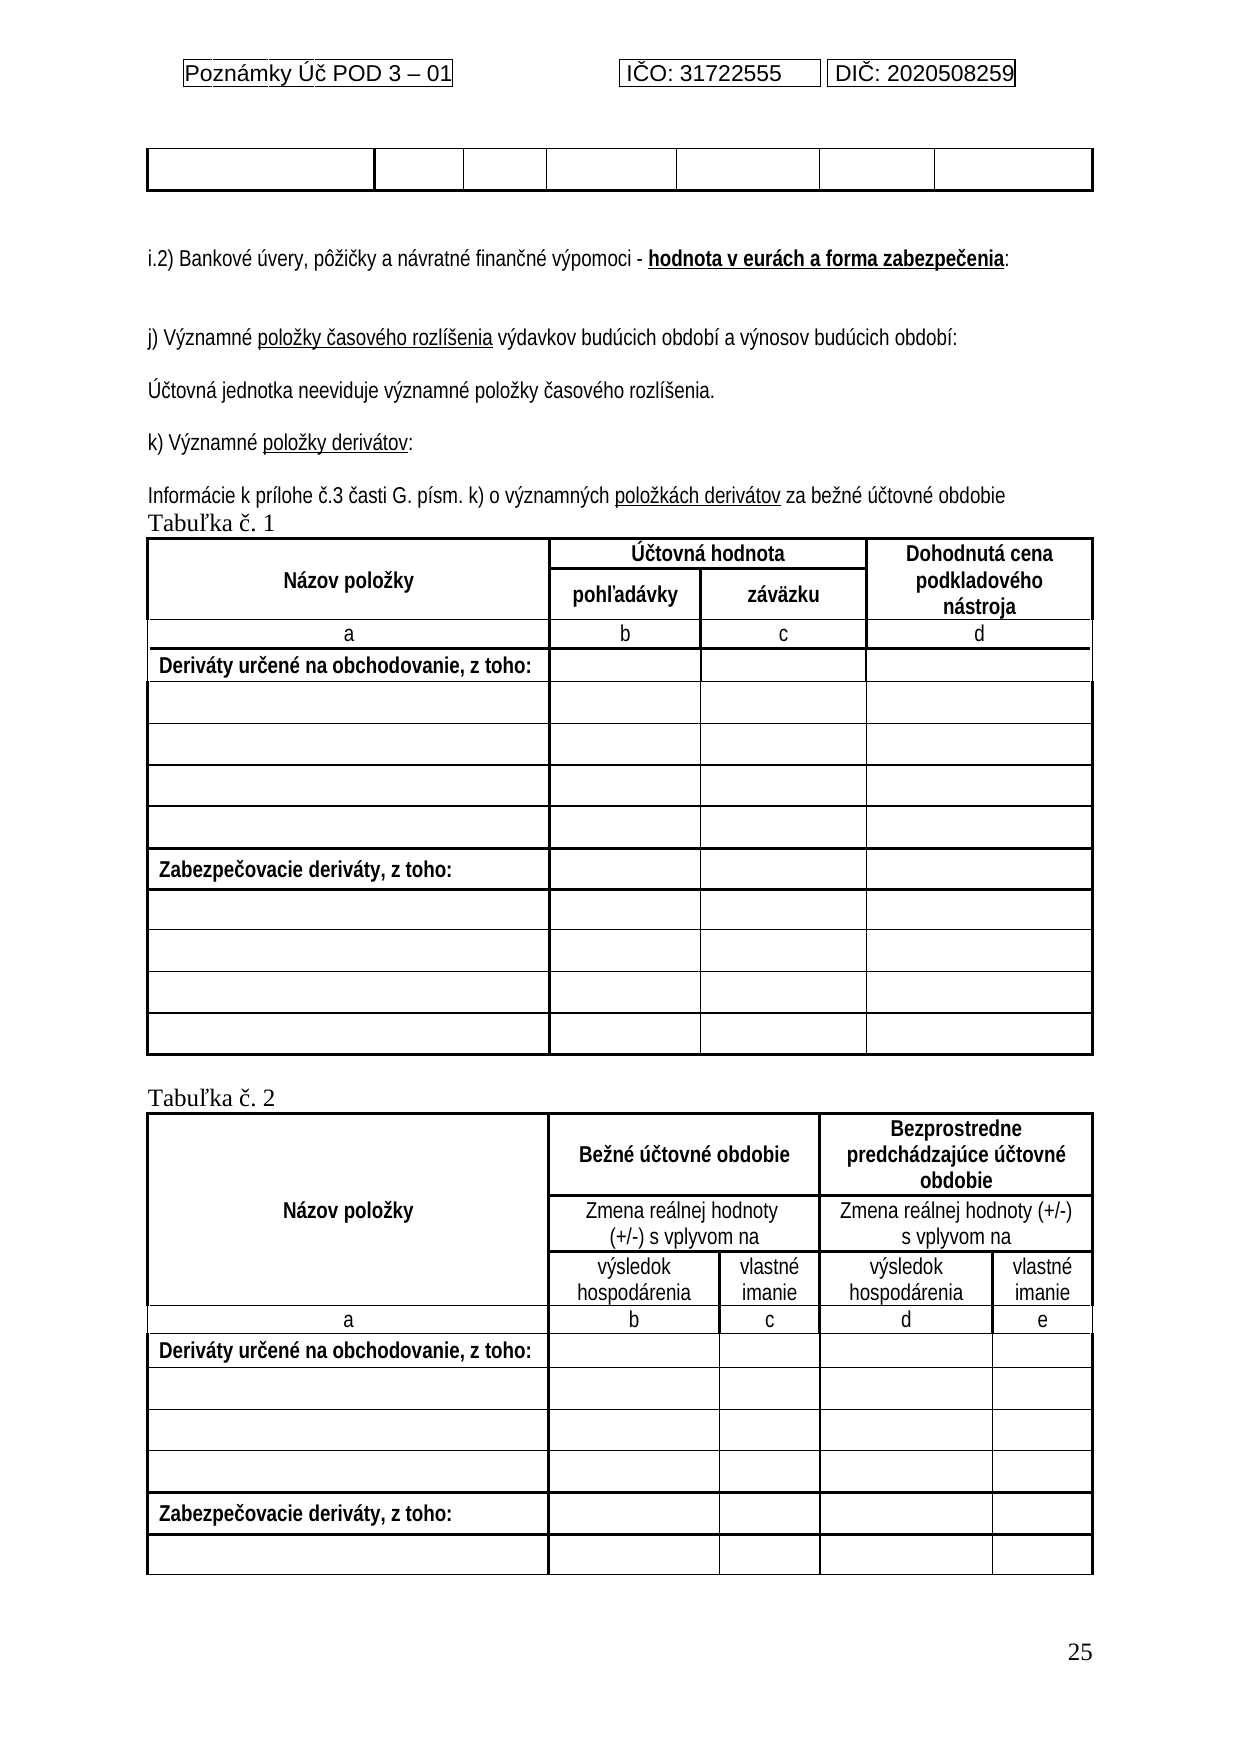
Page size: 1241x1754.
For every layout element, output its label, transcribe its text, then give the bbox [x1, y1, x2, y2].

table_cell [551, 724, 700, 764]
table_cell [149, 1368, 547, 1408]
table_cell [149, 891, 548, 929]
table_cell [149, 1410, 547, 1450]
table_cell [551, 850, 700, 888]
table_cell [551, 972, 700, 1012]
table_cell [720, 1451, 819, 1491]
table_cell [993, 1410, 1091, 1450]
table_cell [149, 1451, 547, 1491]
table_cell [701, 682, 866, 722]
table_cell [867, 1014, 1091, 1053]
table_cell [701, 930, 866, 971]
table_cell [701, 724, 866, 764]
table_cell [551, 650, 700, 681]
text k) Významné položky derivátov: [148, 429, 1141, 456]
table_cell [551, 1014, 700, 1053]
table_cell [720, 1536, 819, 1574]
table_header Názov položky [149, 1115, 547, 1305]
table_cell [702, 650, 865, 681]
table_cell [551, 930, 700, 971]
table_cell [551, 766, 700, 805]
table_cell [867, 930, 1091, 971]
table_cell d [868, 619, 1092, 647]
table_cell [720, 1368, 819, 1408]
table_cell d [821, 1306, 991, 1333]
table_cell c [721, 1306, 818, 1333]
table_cell [993, 1494, 1091, 1533]
table_cell [701, 1014, 866, 1053]
table_cell [993, 1368, 1091, 1408]
table_cell [821, 1410, 992, 1450]
table_cell [821, 1368, 992, 1408]
table_cell [720, 1410, 819, 1450]
table_cell [149, 1014, 548, 1053]
table_cell [550, 1451, 719, 1491]
text Účtovná jednotka neeviduje významné položky časového rozlíšenia. [148, 377, 1141, 403]
table_cell [821, 1451, 992, 1491]
table_cell [720, 1334, 819, 1367]
text j) Významné položky časového rozlíšenia výdavkov budúcich období a výnosov budúcich období: [148, 324, 1141, 350]
table_cell [550, 1334, 719, 1367]
text Tabuľka č. 2 [148, 1083, 1092, 1112]
table_cell [551, 891, 700, 929]
table_cell [701, 891, 866, 929]
table_cell záväzku [702, 570, 865, 619]
table_cell [867, 647, 1092, 681]
table_cell [149, 766, 548, 805]
table_cell [867, 681, 1091, 722]
text Informácie k prílohe č.3 časti G. písm. k) o významných položkách derivátov za bežné účtovné obdobie [148, 482, 1141, 508]
table_cell [867, 972, 1091, 1012]
table_cell e [994, 1305, 1092, 1333]
table_cell [149, 807, 548, 847]
table_cell b [551, 620, 699, 647]
table_header Názov položky [149, 540, 548, 619]
table_cell Zmena reálnej hodnoty (+/-) s vplyvom na [550, 1197, 818, 1249]
table_cell [550, 1494, 719, 1533]
table_cell [149, 724, 548, 764]
table_cell [867, 807, 1091, 847]
text i.2) Bankové úvery, pôžičky a návratné finančné výpomoci - hodnota v eurách a forma zabezpečenia: [148, 245, 1141, 271]
table_cell Zmena reálnej hodnoty (+/-) s vplyvom na [821, 1197, 1091, 1249]
table_header Bezprostredne predchádzajúce účtovné obdobie [821, 1115, 1091, 1194]
table_cell [550, 1536, 719, 1574]
table_cell [149, 681, 548, 722]
table_cell [701, 972, 866, 1012]
table_cell c [702, 620, 865, 647]
table_cell Deriváty určené na obchodovanie, z toho: [149, 1333, 547, 1367]
table_cell výsledok hospodárenia [550, 1253, 718, 1305]
table_cell [464, 149, 546, 189]
table_cell pohľadávky [551, 570, 699, 619]
table_cell [149, 972, 548, 1012]
table_cell [867, 891, 1091, 929]
table_cell [820, 149, 934, 189]
table_cell [867, 724, 1091, 764]
table_cell [701, 850, 866, 888]
table_header Účtovná hodnota [551, 540, 865, 567]
table_cell [867, 850, 1091, 888]
table_cell výsledok hospodárenia [821, 1253, 991, 1305]
table_cell [149, 149, 373, 189]
table_cell [376, 149, 463, 189]
table_cell [821, 1334, 992, 1367]
table_cell [701, 807, 866, 847]
table_cell [867, 766, 1091, 805]
table_cell [821, 1494, 992, 1533]
table_cell [551, 682, 700, 722]
table_cell [547, 149, 676, 189]
table_cell [677, 149, 819, 189]
table_cell vlastné imanie [994, 1253, 1091, 1305]
table_cell [550, 1368, 719, 1408]
table_cell [720, 1494, 819, 1533]
table_cell [701, 766, 866, 805]
table_cell Deriváty určené na obchodovanie, z toho: [148, 647, 548, 681]
table_cell [935, 149, 1091, 189]
table_cell [993, 1536, 1091, 1574]
table_cell [821, 1536, 992, 1574]
text Tabuľka č. 1 [148, 508, 1092, 537]
table_cell [149, 930, 548, 971]
table_cell [550, 1410, 719, 1450]
table_cell [149, 1536, 547, 1574]
table_cell vlastné imanie [721, 1253, 818, 1305]
table_cell Zabezpečovacie deriváty, z toho: [149, 850, 548, 888]
table_cell b [550, 1306, 718, 1333]
table_header Dohodnutá cena podkladového nástroja [868, 540, 1091, 619]
table_cell [993, 1451, 1091, 1491]
table_cell a [148, 619, 548, 647]
table_cell [551, 807, 700, 847]
table_cell [993, 1333, 1091, 1367]
table_cell a [148, 1305, 547, 1333]
table_header Bežné účtovné obdobie [550, 1115, 818, 1194]
table_cell Zabezpečovacie deriváty, z toho: [149, 1494, 547, 1533]
